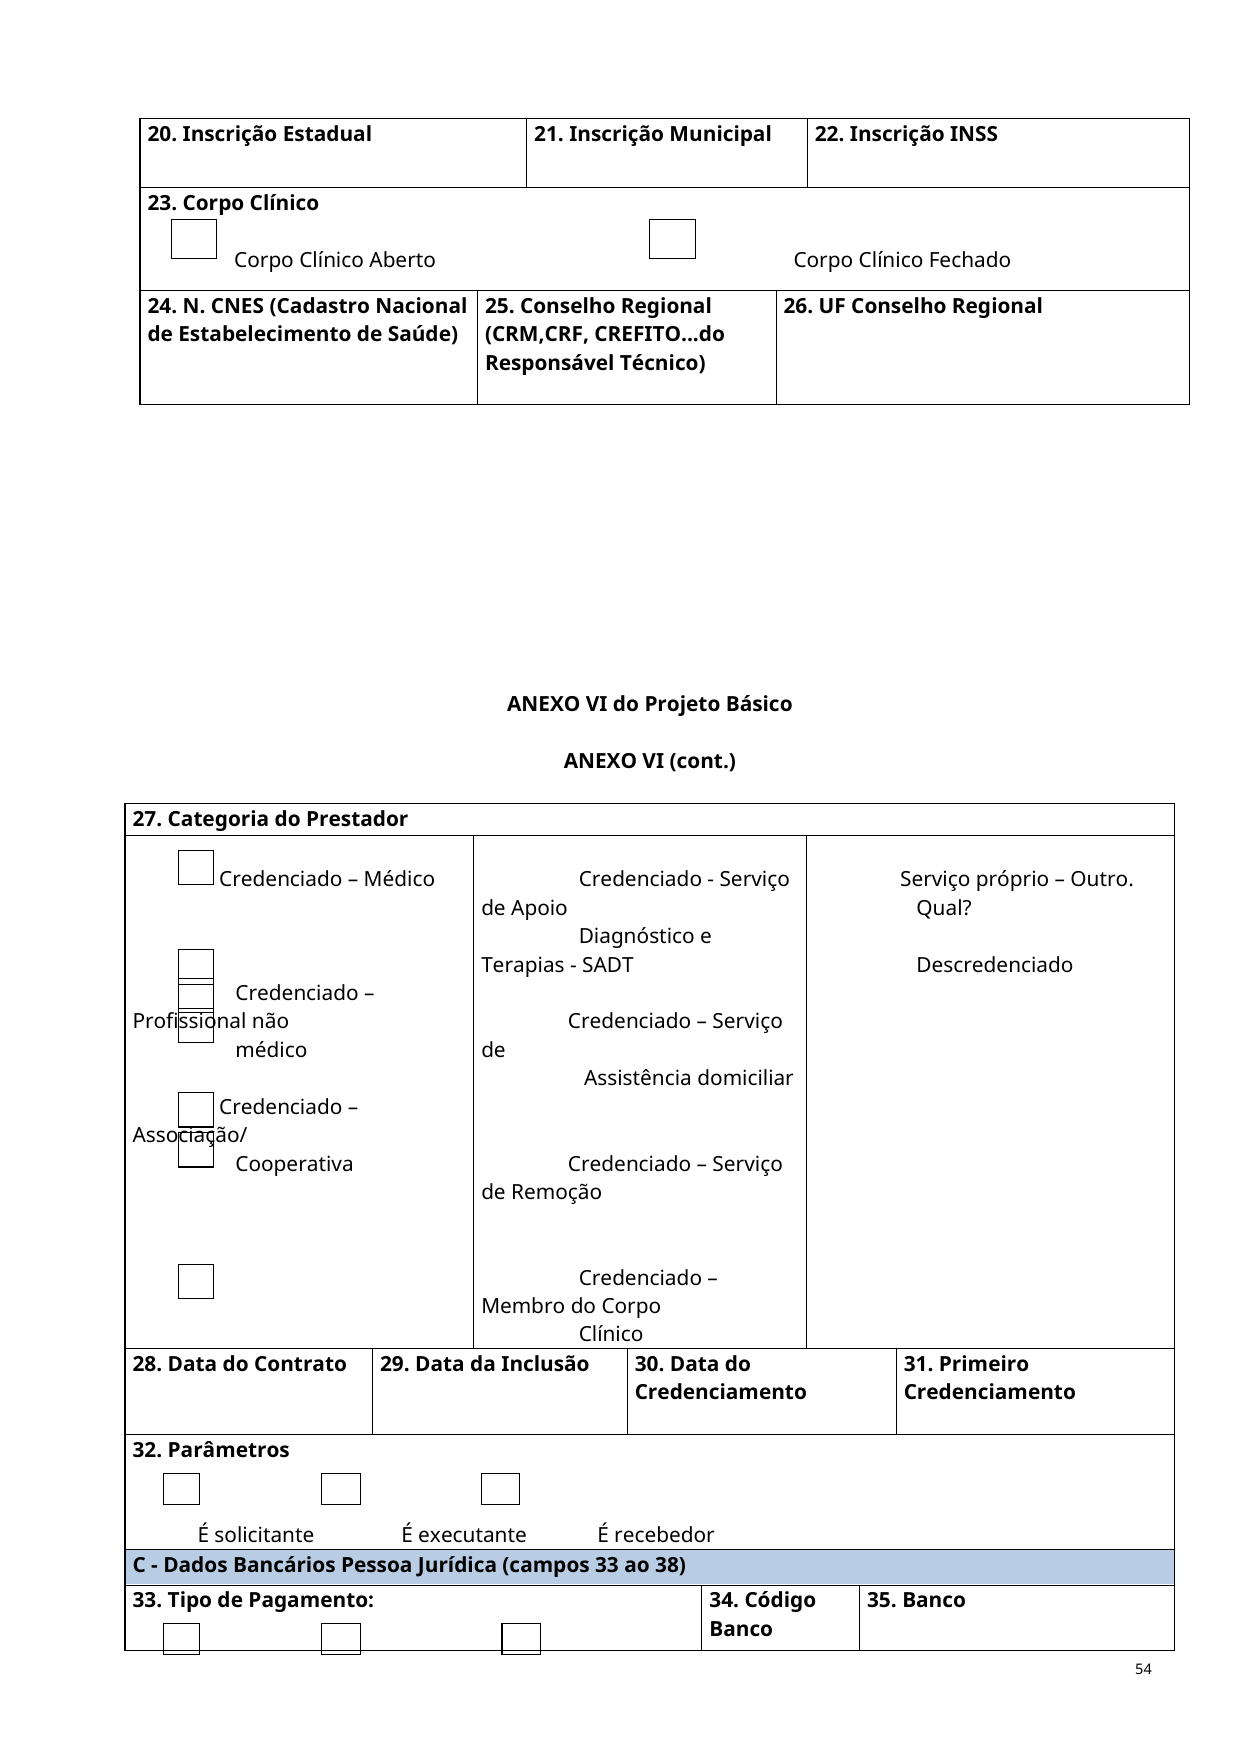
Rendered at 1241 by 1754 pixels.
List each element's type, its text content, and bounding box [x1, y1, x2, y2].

text ANEXO VI do Projeto Básico [148, 689, 1152, 717]
table_cell Serviço próprio – Outro. Qual? Descredenciado [807, 836, 1174, 1348]
table_cell 23. Corpo Clínico Corpo Clínico Aberto Corpo Clínico Fechado [141, 188, 1189, 290]
table_header 27. Categoria do Prestador [126, 804, 1174, 835]
text ANEXO VI (cont.) [148, 746, 1152, 774]
table_cell 31. Primeiro Credenciamento [897, 1349, 1174, 1434]
table_cell 30. Data do Credenciamento [628, 1349, 896, 1434]
table_cell Credenciado – Médico Credenciado – Profissional não médico Credenciado – Associação/ Cooperativa [126, 836, 473, 1348]
table_cell C - Dados Bancários Pessoa Jurídica (campos 33 ao 38) [126, 1550, 1174, 1584]
table_cell 22. Inscrição INSS [808, 119, 1189, 187]
table_cell 20. Inscrição Estadual [141, 119, 526, 187]
table_cell 32. Parâmetros É solicitante É executante É recebedor [126, 1435, 1174, 1549]
table_cell 28. Data do Contrato [126, 1349, 372, 1434]
table_cell 24. N. CNES (Cadastro Nacional de Estabelecimento de Saúde) [141, 291, 477, 403]
table_cell 26. UF Conselho Regional [777, 291, 1189, 403]
table_cell 21. Inscrição Municipal [527, 119, 807, 187]
table_cell Credenciado - Serviço de Apoio Diagnóstico e Terapias - SADT Credenciado – Serviço de Assistência domiciliar Credenciado – Serviço de Remoção Credenciado – Membro do Corpo Clínico [474, 836, 806, 1348]
table_cell 29. Data da Inclusão [373, 1349, 627, 1434]
table_cell 34. Código Banco [702, 1586, 859, 1649]
table_cell 25. Conselho Regional (CRM,CRF, CREFITO...do Responsável Técnico) [478, 291, 776, 403]
table_cell 33. Tipo de Pagamento: [126, 1586, 701, 1649]
table_cell 35. Banco [860, 1586, 1174, 1649]
